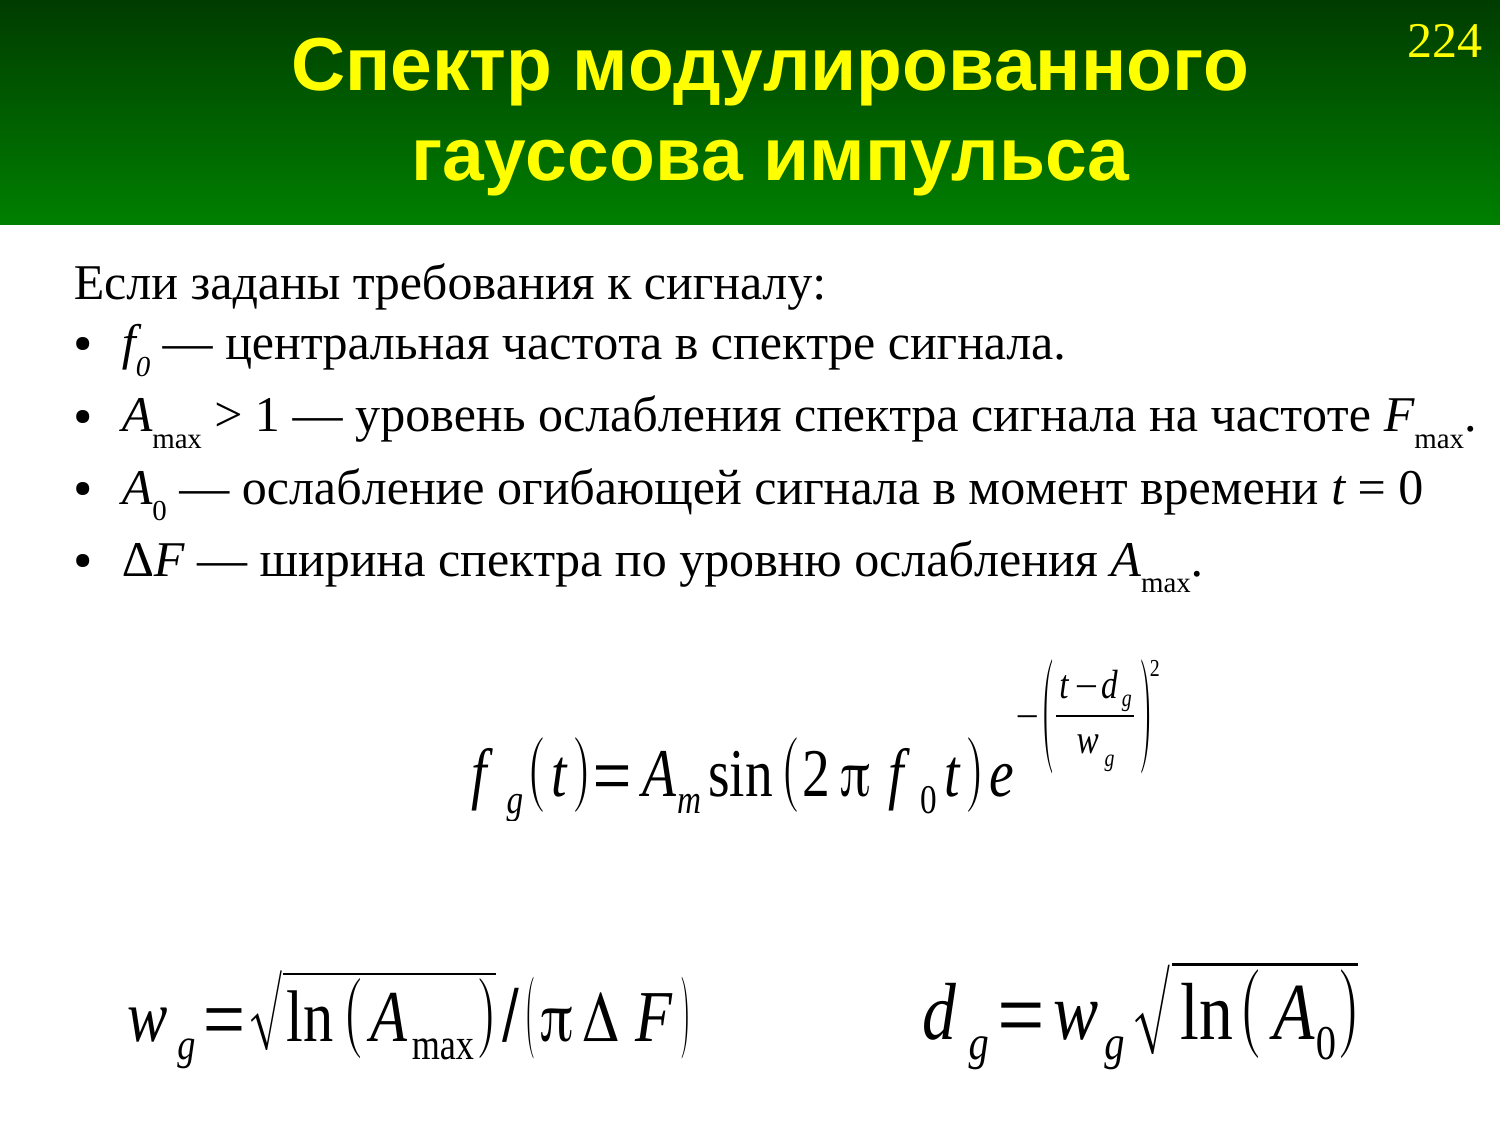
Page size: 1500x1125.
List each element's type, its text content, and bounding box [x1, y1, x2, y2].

chart [447, 655, 1175, 821]
text_box Если заданы требования к сигналу: f0 — центральная частота в спектре сигнала. Amax > 1 — уровень ослабления спектра сигнала на частоте Fmax. A0 — ослабление огибающей сигнала в момент времени t = 0 ΔF — ширина спектра по уровню ослабления Amax. [59, 242, 1492, 623]
chart [905, 957, 1377, 1071]
title Спектр модулированного гауссова импульса [100, 7, 1441, 204]
chart [112, 968, 708, 1069]
